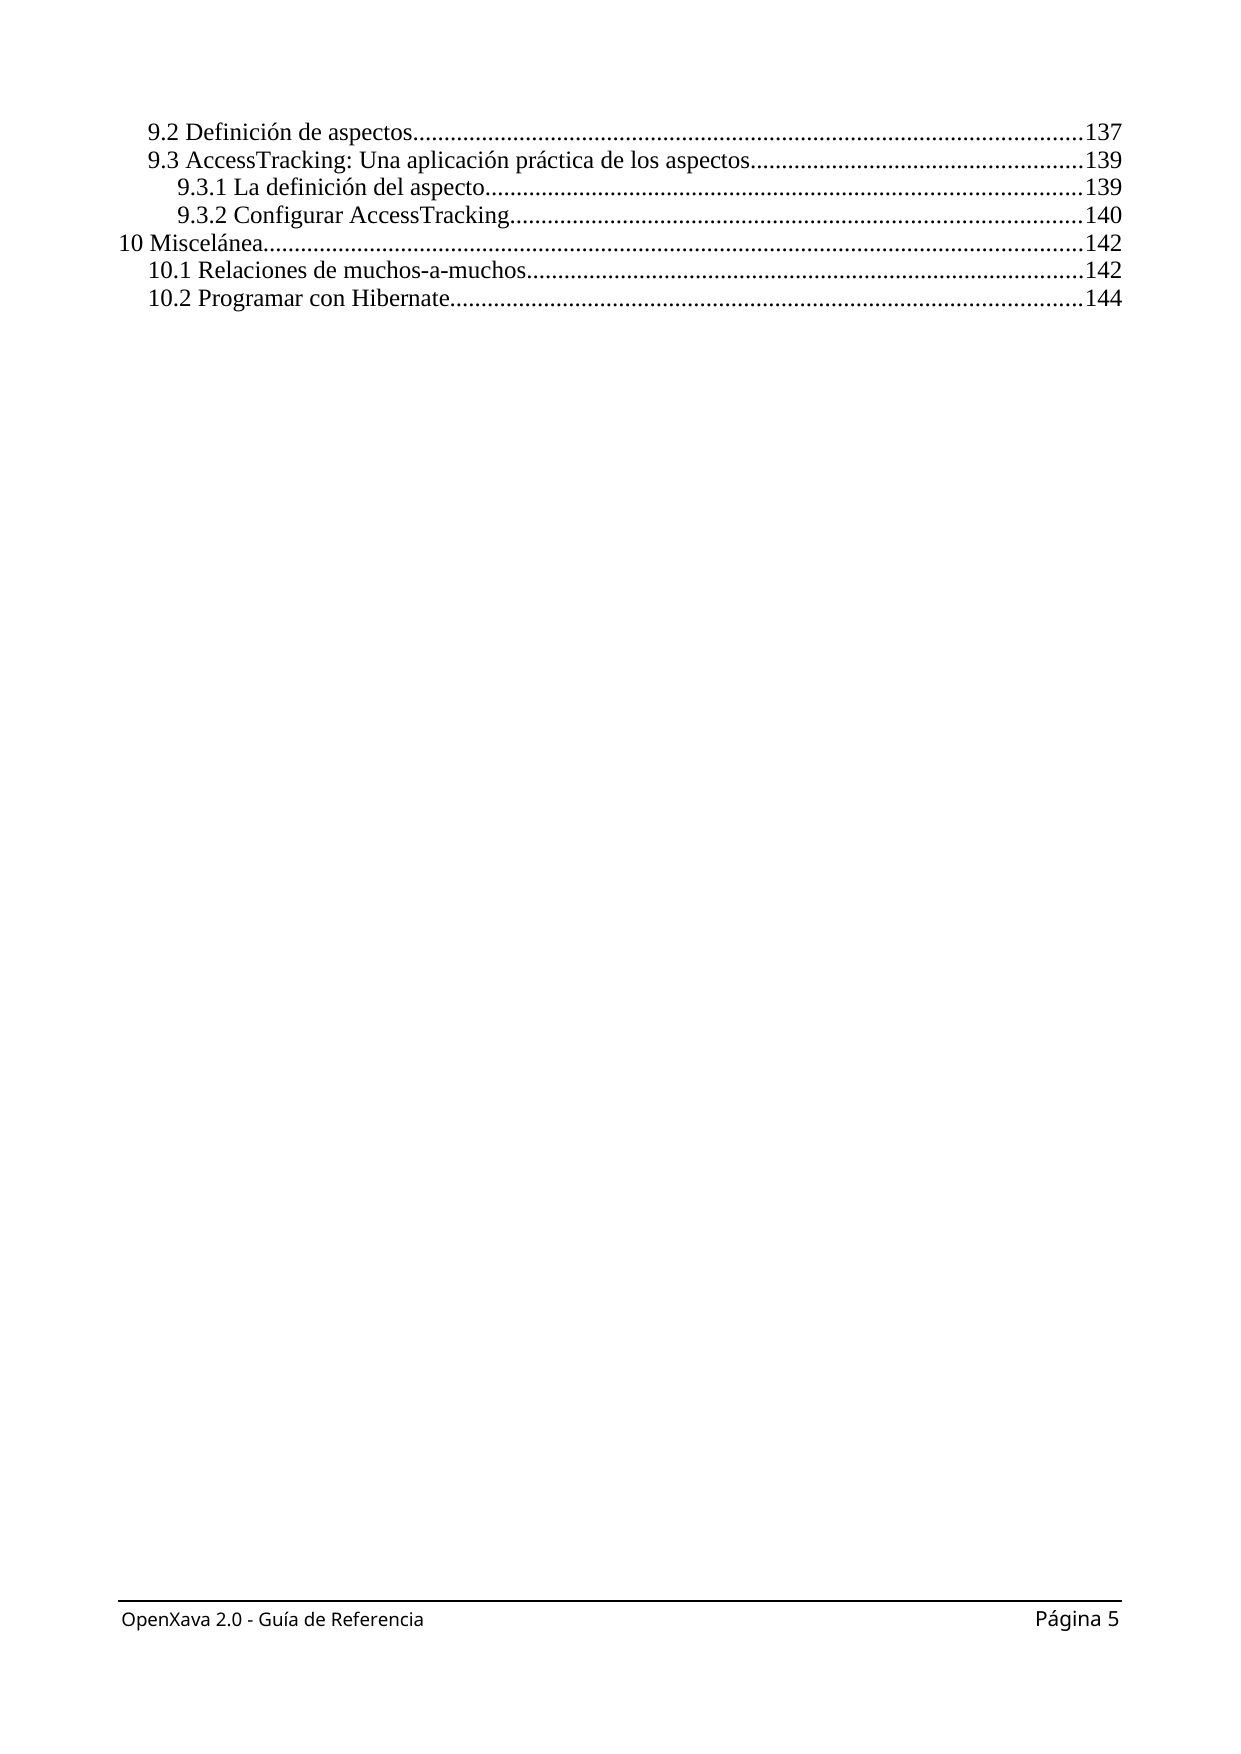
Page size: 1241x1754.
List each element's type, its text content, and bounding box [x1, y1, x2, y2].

text 10.2 Programar con Hibernate 144 [148, 284, 1122, 312]
text 10.1 Relaciones de muchos-a-muchos 142 [148, 257, 1122, 284]
text 9.2 Definición de aspectos 137 [148, 118, 1122, 146]
text 9.3 AccessTracking: Una aplicación práctica de los aspectos 139 [148, 146, 1122, 173]
text 9.3.1 La definición del aspecto 139 [177, 173, 1122, 201]
text 9.3.2 Configurar AccessTracking 140 [177, 201, 1122, 229]
text 10 Miscelánea 142 [118, 229, 1122, 257]
